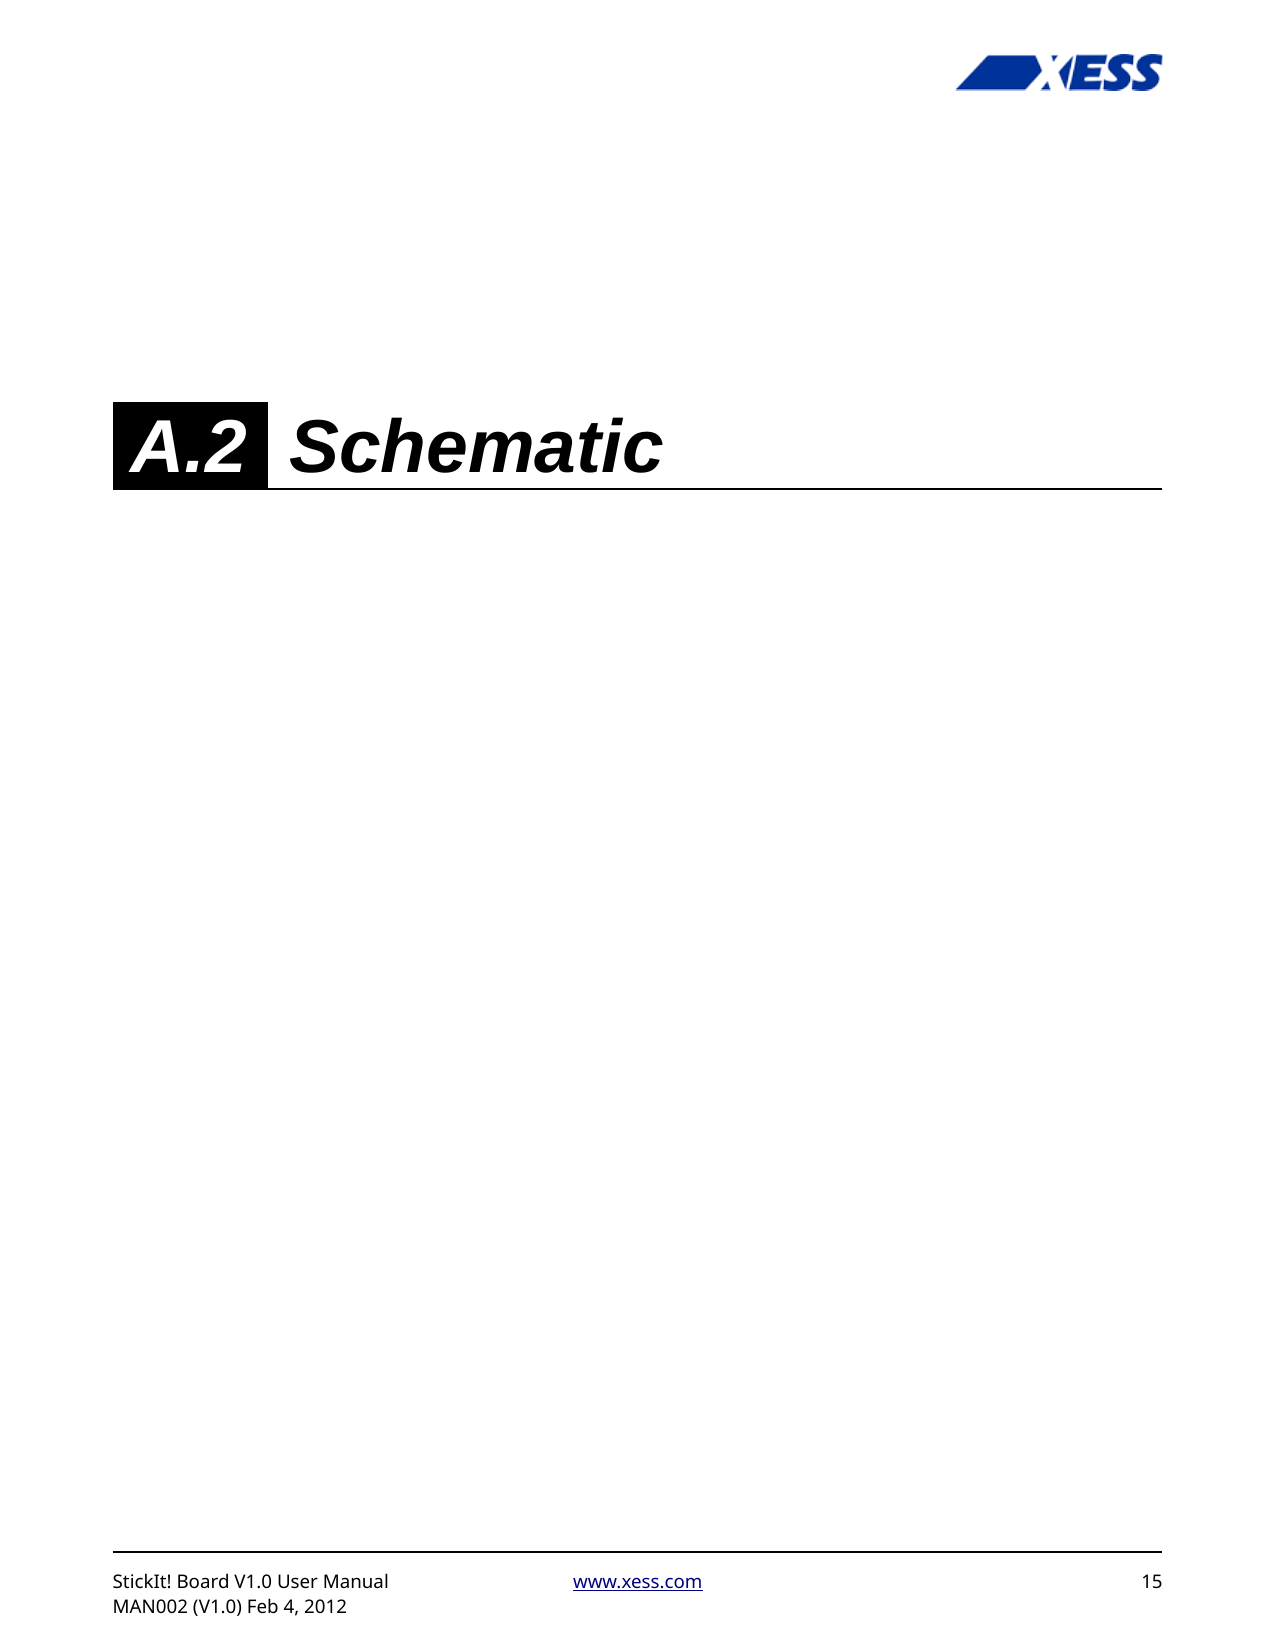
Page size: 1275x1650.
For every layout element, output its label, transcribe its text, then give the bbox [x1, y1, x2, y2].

subtitle Schematic [268, 402, 1162, 488]
picture [955, 54, 1163, 91]
